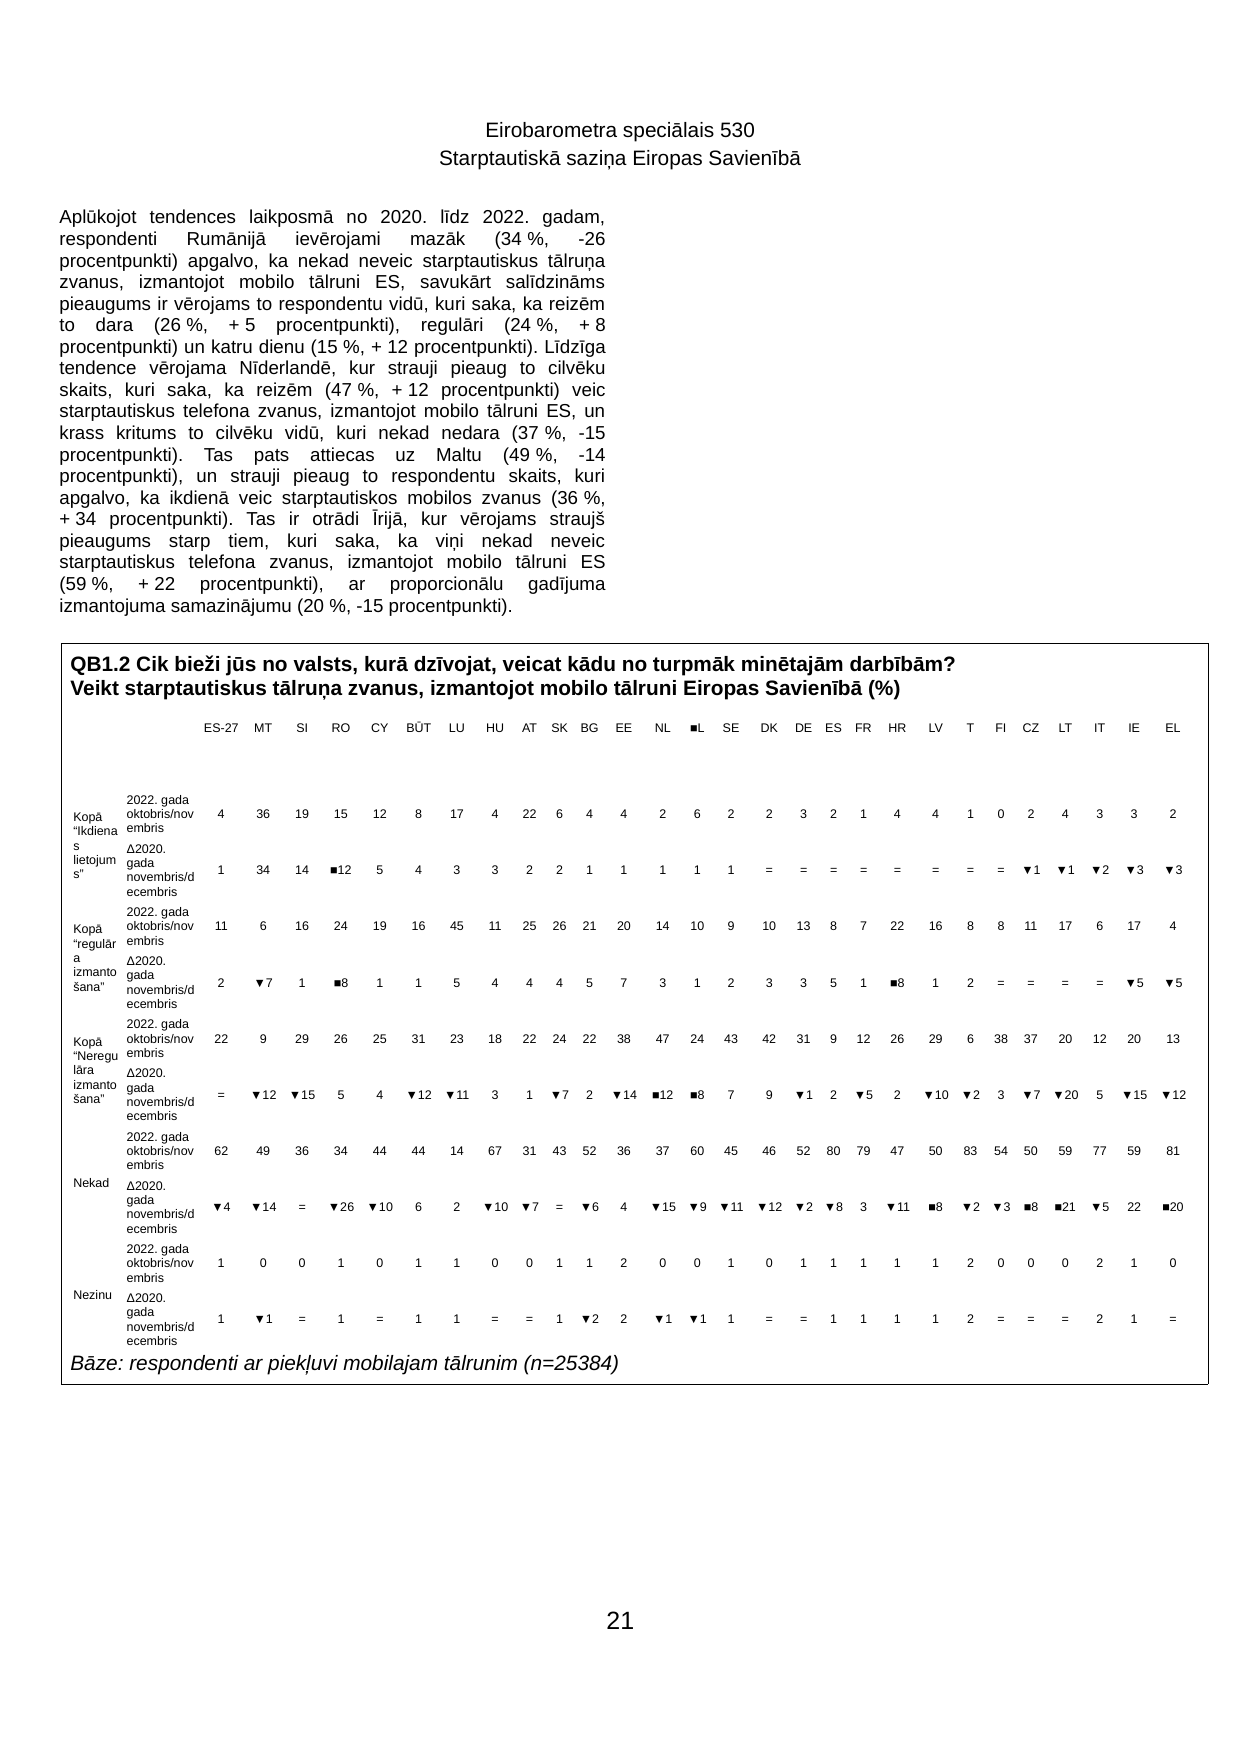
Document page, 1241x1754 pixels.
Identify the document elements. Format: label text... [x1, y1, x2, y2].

table_cell 0 [1016, 1239, 1046, 1288]
table_cell 2 [1085, 1288, 1114, 1351]
table_cell 25 [514, 902, 544, 951]
table_cell = [986, 951, 1016, 1014]
table_cell 43 [712, 1014, 749, 1063]
table_cell 16 [283, 902, 321, 951]
table_cell 17 [1115, 902, 1153, 951]
table_cell Δ2020. gada novembris/decembris [124, 1063, 198, 1126]
table_cell 44 [399, 1126, 438, 1175]
table_cell 1 [818, 1239, 848, 1288]
text Bāze: respondenti ar piekļuvi mobilajam tālrunim (n=25384) [70, 1351, 1199, 1375]
table_cell ▼2 [1085, 839, 1114, 902]
table_header T [955, 700, 986, 757]
table_header ES [818, 700, 848, 757]
table_cell ▼1 [682, 1288, 712, 1351]
table_cell 12 [848, 1014, 878, 1063]
table_cell [878, 757, 916, 789]
table_cell ■8 [321, 951, 360, 1014]
table_cell 1 [198, 1288, 243, 1351]
table_cell ▼12 [1153, 1063, 1192, 1126]
table_cell 2 [712, 951, 749, 1014]
table_cell = [198, 1063, 243, 1126]
table_cell ▼1 [244, 1288, 282, 1351]
table_cell 5 [574, 951, 604, 1014]
table_header NL [643, 700, 682, 757]
table_cell ▼3 [1153, 839, 1192, 902]
table_cell 2 [878, 1063, 916, 1126]
table_cell 6 [244, 902, 282, 951]
table_header ES-27 [198, 700, 243, 757]
table_cell 29 [283, 1014, 321, 1063]
table_cell 38 [986, 1014, 1016, 1063]
table_cell 44 [360, 1126, 399, 1175]
table_cell ▼14 [244, 1175, 282, 1239]
table_cell 1 [916, 1239, 955, 1288]
table_cell 15 [321, 790, 360, 838]
table_cell 9 [818, 1014, 848, 1063]
table_cell = [916, 839, 955, 902]
table_cell ▼5 [1085, 1175, 1114, 1239]
table_cell 31 [789, 1014, 818, 1063]
table_cell ▼15 [283, 1063, 321, 1126]
table_cell ▼6 [574, 1175, 604, 1239]
table_cell 1 [878, 1288, 916, 1351]
table_cell ■12 [643, 1063, 682, 1126]
table_cell = [818, 839, 848, 902]
table_cell 3 [789, 951, 818, 1014]
table_cell [475, 757, 514, 789]
table_cell [438, 757, 475, 789]
table_cell [514, 757, 544, 789]
table_cell 49 [244, 1126, 282, 1175]
table_cell = [750, 839, 788, 902]
table_cell [399, 757, 438, 789]
table_cell 62 [198, 1126, 243, 1175]
table_cell 81 [1153, 1126, 1192, 1175]
table_cell 1 [916, 1288, 955, 1351]
table_cell 2 [544, 839, 574, 902]
table_cell 45 [712, 1126, 749, 1175]
table_cell 2 [643, 790, 682, 838]
table_cell 1 [604, 839, 643, 902]
table_cell 10 [750, 902, 788, 951]
table_cell ▼1 [1046, 839, 1084, 902]
table_cell 24 [321, 902, 360, 951]
table_cell 24 [682, 1014, 712, 1063]
table_cell = [986, 839, 1016, 902]
table_cell [818, 757, 848, 789]
table_cell ▼12 [244, 1063, 282, 1126]
table_cell 17 [438, 790, 475, 838]
table_cell 36 [283, 1126, 321, 1175]
table_cell 4 [514, 951, 544, 1014]
table_cell 1 [712, 1239, 749, 1288]
table_cell 16 [916, 902, 955, 951]
table_cell 1 [818, 1288, 848, 1351]
table_cell 3 [475, 839, 514, 902]
table_cell 60 [682, 1126, 712, 1175]
table_cell 4 [544, 951, 574, 1014]
table_cell 59 [1115, 1126, 1153, 1175]
table_cell 2022. gada oktobris/novembris [124, 1126, 198, 1175]
table_cell 0 [643, 1239, 682, 1288]
table_cell 5 [438, 951, 475, 1014]
table_cell Δ2020. gada novembris/decembris [124, 839, 198, 902]
table_cell 5 [818, 951, 848, 1014]
table_cell 21 [574, 902, 604, 951]
table_cell [198, 757, 243, 789]
table_cell ▼11 [878, 1175, 916, 1239]
table_cell 1 [360, 951, 399, 1014]
table_cell ▼1 [643, 1288, 682, 1351]
table_header HR [878, 700, 916, 757]
table_cell [750, 757, 788, 789]
table_cell 67 [475, 1126, 514, 1175]
table_cell 37 [1016, 1014, 1046, 1063]
table_cell = [1046, 1288, 1084, 1351]
table_cell 1 [848, 1239, 878, 1288]
table_cell 4 [574, 790, 604, 838]
table_cell 3 [1085, 790, 1114, 838]
table_cell [1115, 757, 1153, 789]
table_cell ▼2 [574, 1288, 604, 1351]
table_cell 2022. gada oktobris/novembris [124, 790, 198, 838]
table_cell 8 [955, 902, 986, 951]
table_cell ▼5 [1115, 951, 1153, 1014]
table_cell = [1016, 951, 1046, 1014]
table_cell 3 [643, 951, 682, 1014]
table_cell = [750, 1288, 788, 1351]
table_header AT [514, 700, 544, 757]
table_cell 1 [574, 839, 604, 902]
table_cell 4 [1046, 790, 1084, 838]
table_header DK [750, 700, 788, 757]
table_cell 31 [399, 1014, 438, 1063]
table_cell ▼26 [321, 1175, 360, 1239]
table_cell 0 [475, 1239, 514, 1288]
table_cell 1 [321, 1239, 360, 1288]
text Veikt starptautiskus tālruņa zvanus, izmantojot mobilo tālruni Eiropas Savienībā (%) [70, 676, 1199, 700]
table_cell 1 [848, 1288, 878, 1351]
table_cell 2 [574, 1063, 604, 1126]
table_header [70, 700, 123, 757]
table_cell 17 [1046, 902, 1084, 951]
text Aplūkojot tendences laikposmā no 2020. līdz 2022. gadam, respondenti Rumānijā ievērojami mazāk (34 %, -26 procentpunkti) apgalvo, ka nekad neveic starptautiskus tālruņa zvanus, izmantojot mobilo tālruni ES, savukārt salīdzināms pieaugums ir vērojams to respondentu vidū, kuri saka, ka reizēm to dara (26 %, + 5 procentpunkti), regulāri (24 %, + 8 procentpunkti) un katru dienu (15 %, + 12 procentpunkti). Līdzīga tendence vērojama Nīderlandē, kur strauji pieaug to cilvēku skaits, kuri saka, ka reizēm (47 %, + 12 procentpunkti) veic starptautiskus telefona zvanus, izmantojot mobilo tālruni ES, un krass kritums to cilvēku vidū, kuri nekad nedara (37 %, -15 procentpunkti). Tas pats attiecas uz Maltu (49 %, -14 procentpunkti), un strauji pieaug to respondentu skaits, kuri apgalvo, ka ikdienā veic starptautiskos mobilos zvanus (36 %, + 34 procentpunkti). Tas ir otrādi Īrijā, kur vērojams straujš pieaugums starp tiem, kuri saka, ka viņi nekad neveic starptautiskus telefona zvanus, izmantojot mobilo tālruni ES (59 %, + 22 procentpunkti), ar proporcionālu gadījuma izmantojuma samazinājumu (20 %, -15 procentpunkti). [59, 206, 605, 616]
table_cell 47 [878, 1126, 916, 1175]
table_cell 4 [604, 1175, 643, 1239]
table_cell 20 [1046, 1014, 1084, 1063]
table_cell 26 [321, 1014, 360, 1063]
table_cell 4 [1153, 902, 1192, 951]
table_cell Nezinu [70, 1239, 123, 1351]
table_cell 43 [544, 1126, 574, 1175]
table_cell 1 [848, 790, 878, 838]
table_cell 1 [955, 790, 986, 838]
table_cell = [360, 1288, 399, 1351]
table_header RO [321, 700, 360, 757]
table_cell [789, 757, 818, 789]
table_cell 4 [399, 839, 438, 902]
table_cell 9 [712, 902, 749, 951]
table_cell 0 [514, 1239, 544, 1288]
table_cell ▼10 [360, 1175, 399, 1239]
table_cell Kopā “regulāra izmantošana” [70, 902, 123, 1014]
table_cell ■8 [916, 1175, 955, 1239]
table_cell 1 [514, 1063, 544, 1126]
table_cell 1 [399, 1239, 438, 1288]
table_cell 34 [244, 839, 282, 902]
table_cell ▼7 [514, 1175, 544, 1239]
table_cell 4 [198, 790, 243, 838]
table_cell ▼10 [475, 1175, 514, 1239]
table_cell 3 [1115, 790, 1153, 838]
table_cell 1 [643, 839, 682, 902]
table_cell 12 [360, 790, 399, 838]
table_cell ▼2 [955, 1063, 986, 1126]
table_cell 6 [1085, 902, 1114, 951]
table_cell 1 [544, 1239, 574, 1288]
table_cell 1 [198, 1239, 243, 1288]
table_header EE [604, 700, 643, 757]
table_cell = [1153, 1288, 1192, 1351]
table_cell 7 [712, 1063, 749, 1126]
table_cell ■8 [682, 1063, 712, 1126]
table_header BŪT [399, 700, 438, 757]
table_cell 1 [283, 951, 321, 1014]
table_cell 22 [1115, 1175, 1153, 1239]
table_cell 2 [750, 790, 788, 838]
table_cell 37 [643, 1126, 682, 1175]
table_cell [848, 757, 878, 789]
table_cell 2 [1016, 790, 1046, 838]
table_cell 50 [916, 1126, 955, 1175]
table_cell ▼4 [198, 1175, 243, 1239]
table_cell 1 [848, 951, 878, 1014]
table_cell 1 [712, 839, 749, 902]
table_cell 14 [643, 902, 682, 951]
table_cell [124, 757, 198, 789]
table_cell 26 [878, 1014, 916, 1063]
table_header CY [360, 700, 399, 757]
table_cell 12 [1085, 1014, 1114, 1063]
table_cell 1 [878, 1239, 916, 1288]
table_cell ▼7 [544, 1063, 574, 1126]
table_cell ▼3 [1115, 839, 1153, 902]
table_cell 2 [955, 1288, 986, 1351]
table_cell [1085, 757, 1114, 789]
table_cell 2 [198, 951, 243, 1014]
table_cell 10 [682, 902, 712, 951]
table_cell ▼14 [604, 1063, 643, 1126]
text QB1.2 Cik bieži jūs no valsts, kurā dzīvojat, veicat kādu no turpmāk minētajām darbībām? [70, 652, 1199, 676]
table_cell Δ2020. gada novembris/decembris [124, 1175, 198, 1239]
table_cell = [955, 839, 986, 902]
table_cell 29 [916, 1014, 955, 1063]
table_cell 1 [321, 1288, 360, 1351]
table_header FI [986, 700, 1016, 757]
table_header MT [244, 700, 282, 757]
table_cell 1 [438, 1288, 475, 1351]
table_header SI [283, 700, 321, 757]
table_cell 4 [475, 951, 514, 1014]
table_cell 2 [604, 1239, 643, 1288]
table_cell 25 [360, 1014, 399, 1063]
table_cell [360, 757, 399, 789]
table_cell [604, 757, 643, 789]
table_cell 24 [544, 1014, 574, 1063]
table_cell 0 [283, 1239, 321, 1288]
table_cell 2 [818, 1063, 848, 1126]
table_header CZ [1016, 700, 1046, 757]
table_cell 1 [1115, 1288, 1153, 1351]
table_cell 1 [789, 1239, 818, 1288]
table_cell ▼7 [244, 951, 282, 1014]
table_cell 22 [514, 790, 544, 838]
table_cell ■8 [1016, 1175, 1046, 1239]
table_header [124, 700, 198, 757]
table_cell 4 [360, 1063, 399, 1126]
table_cell 80 [818, 1126, 848, 1175]
table_header IT [1085, 700, 1114, 757]
table_cell 0 [986, 790, 1016, 838]
table_cell 2022. gada oktobris/novembris [124, 1239, 198, 1288]
table_header EL [1153, 700, 1192, 757]
table_cell 4 [916, 790, 955, 838]
table_cell Kopā “Ikdienas lietojums” [70, 790, 123, 902]
table_cell 22 [198, 1014, 243, 1063]
table_cell 2 [438, 1175, 475, 1239]
table_cell 1 [438, 1239, 475, 1288]
table_cell ■8 [878, 951, 916, 1014]
table_cell 1 [682, 951, 712, 1014]
table_cell 47 [643, 1014, 682, 1063]
table_cell 0 [986, 1239, 1016, 1288]
table_cell 4 [475, 790, 514, 838]
table_cell 19 [283, 790, 321, 838]
table_cell 11 [475, 902, 514, 951]
table_cell 3 [986, 1063, 1016, 1126]
table_cell 6 [955, 1014, 986, 1063]
table_cell 7 [848, 902, 878, 951]
table_cell 11 [1016, 902, 1046, 951]
table_header ■L [682, 700, 712, 757]
table_cell 6 [399, 1175, 438, 1239]
table_cell 14 [438, 1126, 475, 1175]
table_cell 1 [198, 839, 243, 902]
table_cell 13 [1153, 1014, 1192, 1063]
table_header DE [789, 700, 818, 757]
table_cell ▼5 [1153, 951, 1192, 1014]
table_cell 5 [1085, 1063, 1114, 1126]
table_cell = [789, 839, 818, 902]
table_cell 5 [360, 839, 399, 902]
table_cell 2 [712, 790, 749, 838]
table_cell 8 [986, 902, 1016, 951]
table_cell [1153, 757, 1192, 789]
table_cell 5 [321, 1063, 360, 1126]
table_cell [544, 757, 574, 789]
table_cell 52 [574, 1126, 604, 1175]
table_cell 0 [1046, 1239, 1084, 1288]
table_header LU [438, 700, 475, 757]
table_cell = [514, 1288, 544, 1351]
table_cell 8 [818, 902, 848, 951]
table_cell 1 [712, 1288, 749, 1351]
table_cell 3 [789, 790, 818, 838]
table_cell 77 [1085, 1126, 1114, 1175]
table_cell ▼9 [682, 1175, 712, 1239]
table_cell ■20 [1153, 1175, 1192, 1239]
table_cell ▼10 [916, 1063, 955, 1126]
table_cell ▼12 [750, 1175, 788, 1239]
table_cell 3 [475, 1063, 514, 1126]
table_cell 2 [955, 1239, 986, 1288]
table_cell [574, 757, 604, 789]
table_cell ▼20 [1046, 1063, 1084, 1126]
table_cell ▼15 [1115, 1063, 1153, 1126]
table_cell [1016, 757, 1046, 789]
table_cell ▼2 [955, 1175, 986, 1239]
table_cell = [1046, 951, 1084, 1014]
table_cell 0 [750, 1239, 788, 1288]
table_cell 22 [514, 1014, 544, 1063]
table_cell 6 [682, 790, 712, 838]
table_cell ▼12 [399, 1063, 438, 1126]
table_cell 79 [848, 1126, 878, 1175]
table_cell 2022. gada oktobris/novembris [124, 902, 198, 951]
table_cell 2 [514, 839, 544, 902]
table_cell 2 [1085, 1239, 1114, 1288]
table_cell 22 [574, 1014, 604, 1063]
table_cell [1046, 757, 1084, 789]
table_cell 4 [604, 790, 643, 838]
table_cell 52 [789, 1126, 818, 1175]
table_cell 1 [399, 1288, 438, 1351]
table_cell ▼8 [818, 1175, 848, 1239]
table_cell 2022. gada oktobris/novembris [124, 1014, 198, 1063]
table_cell 38 [604, 1014, 643, 1063]
table_header LT [1046, 700, 1084, 757]
table_header LV [916, 700, 955, 757]
table_cell 1 [399, 951, 438, 1014]
table_header IE [1115, 700, 1153, 757]
table_cell ▼2 [789, 1175, 818, 1239]
table_cell 13 [789, 902, 818, 951]
table_cell 0 [244, 1239, 282, 1288]
table_cell 59 [1046, 1126, 1084, 1175]
table_cell 26 [544, 902, 574, 951]
table_cell 1 [682, 839, 712, 902]
table_cell ▼5 [848, 1063, 878, 1126]
table_cell [986, 757, 1016, 789]
table_cell 42 [750, 1014, 788, 1063]
table_cell [70, 757, 123, 789]
table_cell 9 [244, 1014, 282, 1063]
table_cell 3 [750, 951, 788, 1014]
table_cell 1 [1115, 1239, 1153, 1288]
table_cell Δ2020. gada novembris/decembris [124, 1288, 198, 1351]
table_cell 3 [438, 839, 475, 902]
table_cell [682, 757, 712, 789]
table_cell 20 [604, 902, 643, 951]
table_cell 1 [916, 951, 955, 1014]
table_header SK [544, 700, 574, 757]
table_cell = [848, 839, 878, 902]
table_cell = [1016, 1288, 1046, 1351]
table_cell 54 [986, 1126, 1016, 1175]
table_cell 2 [604, 1288, 643, 1351]
table_cell 16 [399, 902, 438, 951]
table_cell [712, 757, 749, 789]
table_header FR [848, 700, 878, 757]
table_cell ■21 [1046, 1175, 1084, 1239]
table_cell 23 [438, 1014, 475, 1063]
table_cell [916, 757, 955, 789]
table_cell 3 [848, 1175, 878, 1239]
table_cell 8 [399, 790, 438, 838]
table_cell = [283, 1175, 321, 1239]
table_cell 18 [475, 1014, 514, 1063]
table_cell ▼1 [789, 1063, 818, 1126]
table_cell Δ2020. gada novembris/decembris [124, 951, 198, 1014]
table_cell 14 [283, 839, 321, 902]
table_cell = [283, 1288, 321, 1351]
table_cell 46 [750, 1126, 788, 1175]
table_cell Kopā “Neregulāra izmantošana” [70, 1014, 123, 1126]
table_cell 34 [321, 1126, 360, 1175]
table_cell ▼11 [438, 1063, 475, 1126]
table_cell 11 [198, 902, 243, 951]
table_cell 6 [544, 790, 574, 838]
table_cell = [1085, 951, 1114, 1014]
table_cell 9 [750, 1063, 788, 1126]
table_cell 4 [878, 790, 916, 838]
table_cell 19 [360, 902, 399, 951]
table_cell ▼3 [986, 1175, 1016, 1239]
table_cell 0 [360, 1239, 399, 1288]
table_cell ▼15 [643, 1175, 682, 1239]
table_cell = [475, 1288, 514, 1351]
table_cell [283, 757, 321, 789]
table_cell 31 [514, 1126, 544, 1175]
table_header BG [574, 700, 604, 757]
table_cell Nekad [70, 1126, 123, 1239]
table_cell 7 [604, 951, 643, 1014]
table_cell 22 [878, 902, 916, 951]
table_cell 0 [682, 1239, 712, 1288]
table_cell 1 [574, 1239, 604, 1288]
table_cell 2 [818, 790, 848, 838]
table_cell [643, 757, 682, 789]
table_cell ▼7 [1016, 1063, 1046, 1126]
table_cell = [986, 1288, 1016, 1351]
table_cell [244, 757, 282, 789]
table_cell 2 [955, 951, 986, 1014]
table_cell 50 [1016, 1126, 1046, 1175]
table_cell 1 [544, 1288, 574, 1351]
table_cell 20 [1115, 1014, 1153, 1063]
table_cell 45 [438, 902, 475, 951]
table_cell 36 [604, 1126, 643, 1175]
table_cell = [789, 1288, 818, 1351]
table_cell 0 [1153, 1239, 1192, 1288]
table_cell 36 [244, 790, 282, 838]
table_cell 83 [955, 1126, 986, 1175]
table_header SE [712, 700, 749, 757]
table_cell = [878, 839, 916, 902]
table_header HU [475, 700, 514, 757]
table_cell 2 [1153, 790, 1192, 838]
table_cell [955, 757, 986, 789]
table_cell ■12 [321, 839, 360, 902]
table_cell ▼11 [712, 1175, 749, 1239]
table_cell = [544, 1175, 574, 1239]
table_cell [321, 757, 360, 789]
table_cell ▼1 [1016, 839, 1046, 902]
